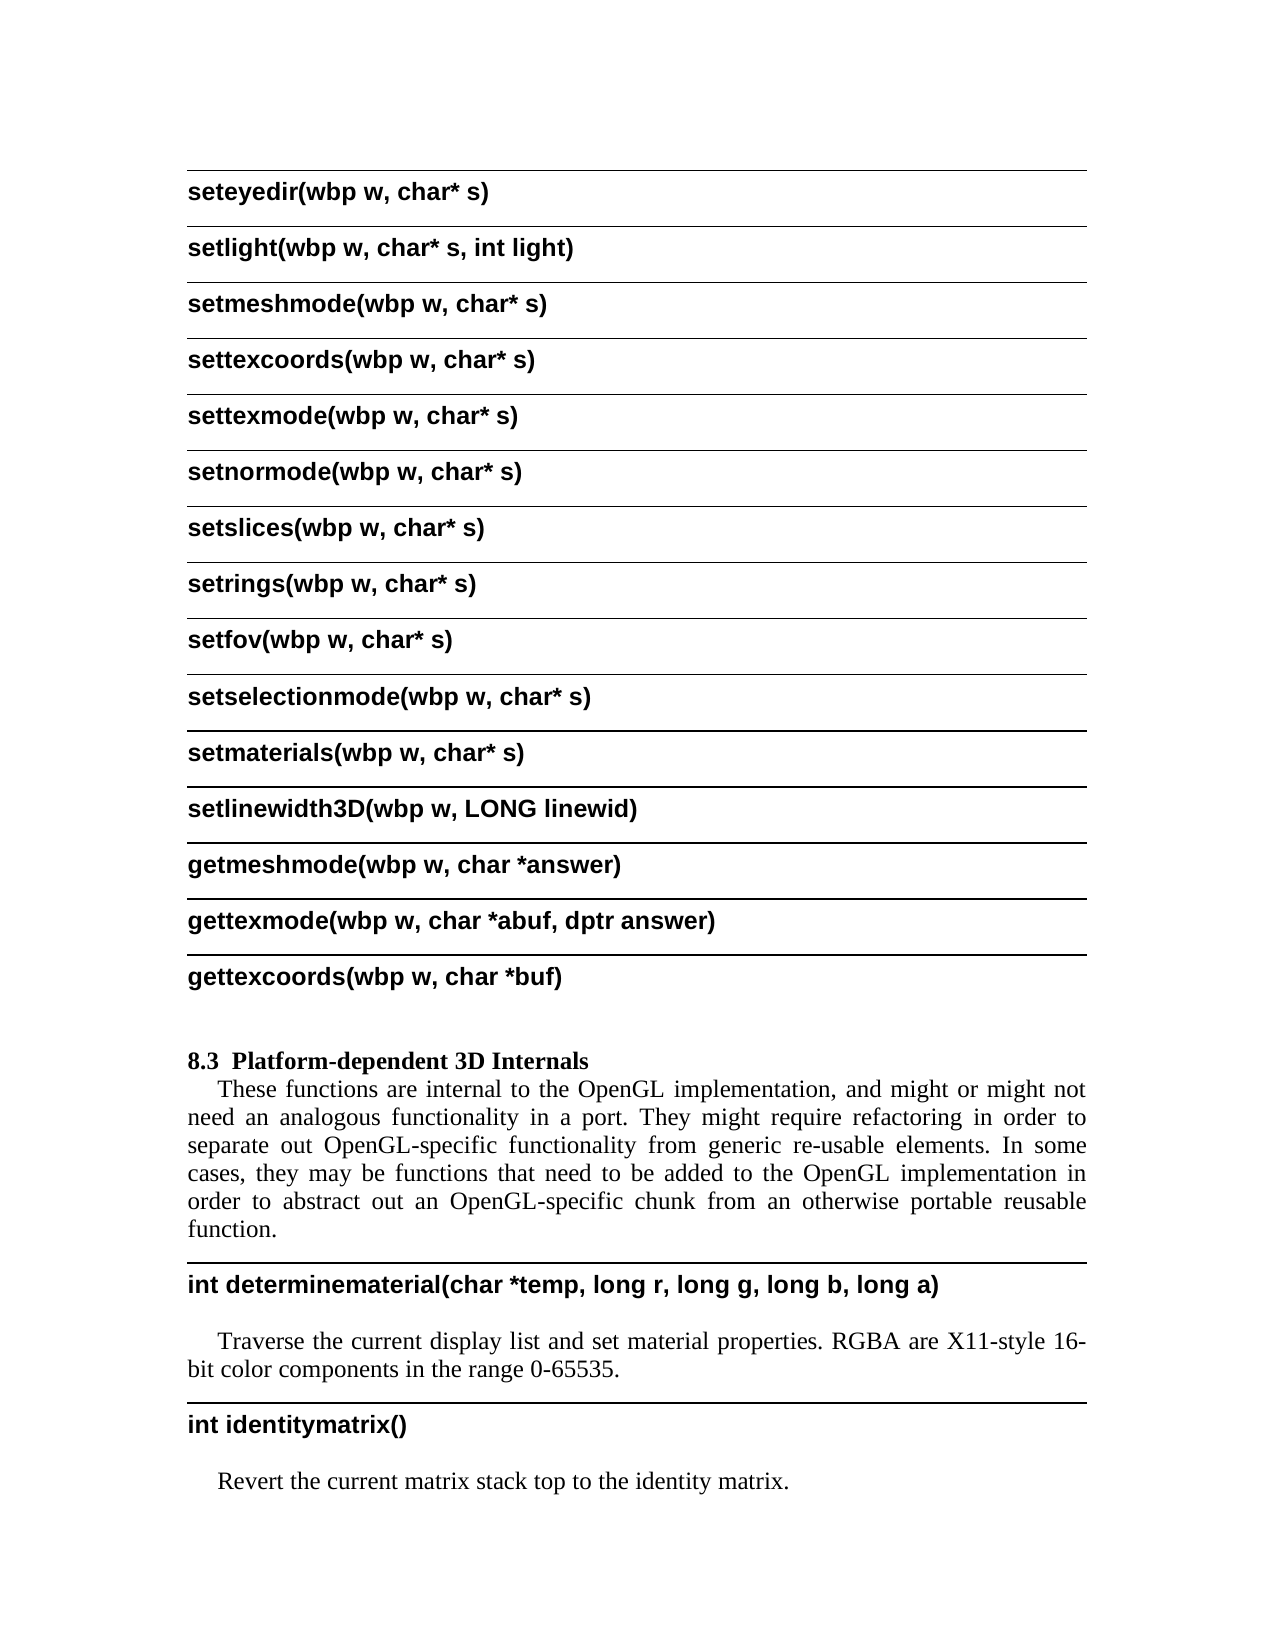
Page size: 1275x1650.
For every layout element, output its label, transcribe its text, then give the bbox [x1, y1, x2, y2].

text settexcoords(wbp w, char* s) [187, 346, 1087, 374]
text setmaterials(wbp w, char* s) [187, 738, 1087, 766]
text getmeshmode(wbp w, char *answer) [187, 851, 1087, 878]
text setselectionmode(wbp w, char* s) [187, 682, 1087, 710]
text gettexcoords(wbp w, char *buf) [187, 963, 1087, 991]
text setrings(wbp w, char* s) [187, 570, 1087, 598]
text setlight(wbp w, char* s, int light) [187, 234, 1087, 262]
text setlinewidth3D(wbp w, LONG linewid) [187, 794, 1087, 822]
text int determinematerial(char *temp, long r, long g, long b, long a) [187, 1271, 1087, 1299]
text Revert the current matrix stack top to the identity matrix. [187, 1467, 1087, 1495]
text int identitymatrix() [187, 1411, 1087, 1439]
text setnormode(wbp w, char* s) [187, 458, 1087, 486]
text setfov(wbp w, char* s) [187, 626, 1087, 654]
text setslices(wbp w, char* s) [187, 514, 1087, 542]
text gettexmode(wbp w, char *abuf, dptr answer) [187, 907, 1087, 934]
text seteyedir(wbp w, char* s) [187, 178, 1087, 206]
text settexmode(wbp w, char* s) [187, 402, 1087, 430]
subtitle 8.3 Platform-dependent 3D Internals [187, 1047, 1087, 1075]
text setmeshmode(wbp w, char* s) [187, 290, 1087, 318]
text Traverse the current display list and set material properties. RGBA are X11-style 16-bit color components in the range 0-65535. [187, 1327, 1087, 1383]
text These functions are internal to the OpenGL implementation, and might or might not need an analogous functionality in a port. They might require refactoring in order to separate out OpenGL-specific functionality from generic re-usable elements. In some cases, they may be functions that need to be added to the OpenGL implementation in order to abstract out an OpenGL-specific chunk from an otherwise portable reusable function. [187, 1075, 1087, 1243]
